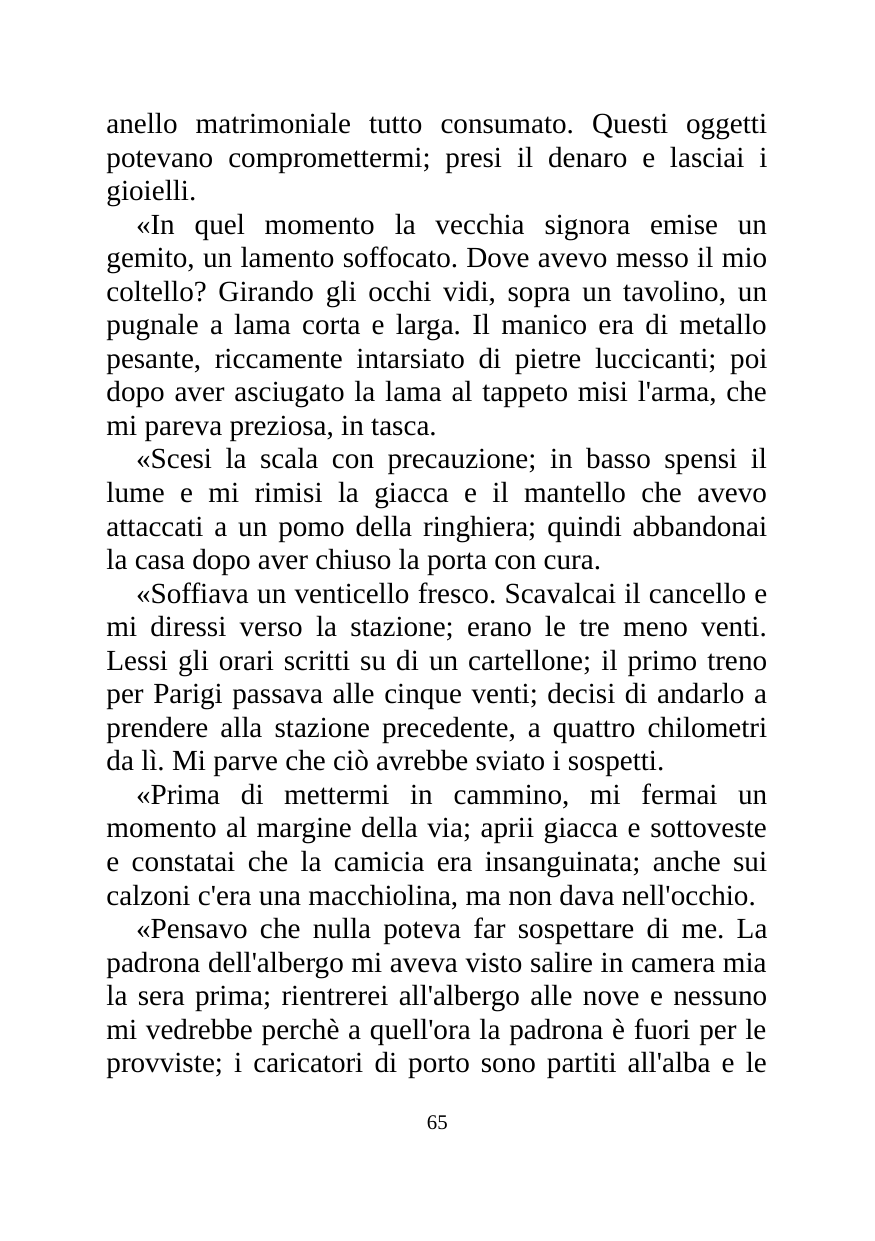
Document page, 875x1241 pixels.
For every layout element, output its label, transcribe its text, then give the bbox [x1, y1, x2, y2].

text anello matrimoniale tutto consumato. Questi oggetti potevano compromettermi; presi il denaro e lasciai i gioielli. [106, 106, 768, 207]
text «Pensavo che nulla poteva far sospettare di me. La padrona dell'albergo mi aveva visto salire in camera mia la sera prima; rientrerei all'albergo alle nove e nessuno mi vedrebbe perchè a quell'ora la padrona è fuori per le provviste; i caricatori di porto sono partiti all'alba e le [106, 911, 768, 1079]
text «In quel momento la vecchia signora emise un gemito, un lamento soffocato. Dove avevo messo il mio coltello? Girando gli occhi vidi, sopra un tavolino, un pugnale a lama corta e larga. Il manico era di metallo pesante, riccamente intarsiato di pietre luccicanti; poi dopo aver asciugato la lama al tappeto misi l'arma, che mi pareva preziosa, in tasca. [106, 207, 768, 442]
text «Soffiava un venticello fresco. Scavalcai il cancello e mi diressi verso la stazione; erano le tre meno venti. Lessi gli orari scritti su di un cartellone; il primo treno per Parigi passava alle cinque venti; decisi di andarlo a prendere alla stazione precedente, a quattro chilometri da lì. Mi parve che ciò avrebbe sviato i sospetti. [106, 576, 768, 777]
text «Prima di mettermi in cammino, mi fermai un momento al margine della via; aprii giacca e sottoveste e constatai che la camicia era insanguinata; anche sui calzoni c'era una macchiolina, ma non dava nell'occhio. [106, 777, 768, 911]
text «Scesi la scala con precauzione; in basso spensi il lume e mi rimisi la giacca e il mantello che avevo attaccati a un pomo della ringhiera; quindi abbandonai la casa dopo aver chiuso la porta con cura. [106, 442, 768, 576]
